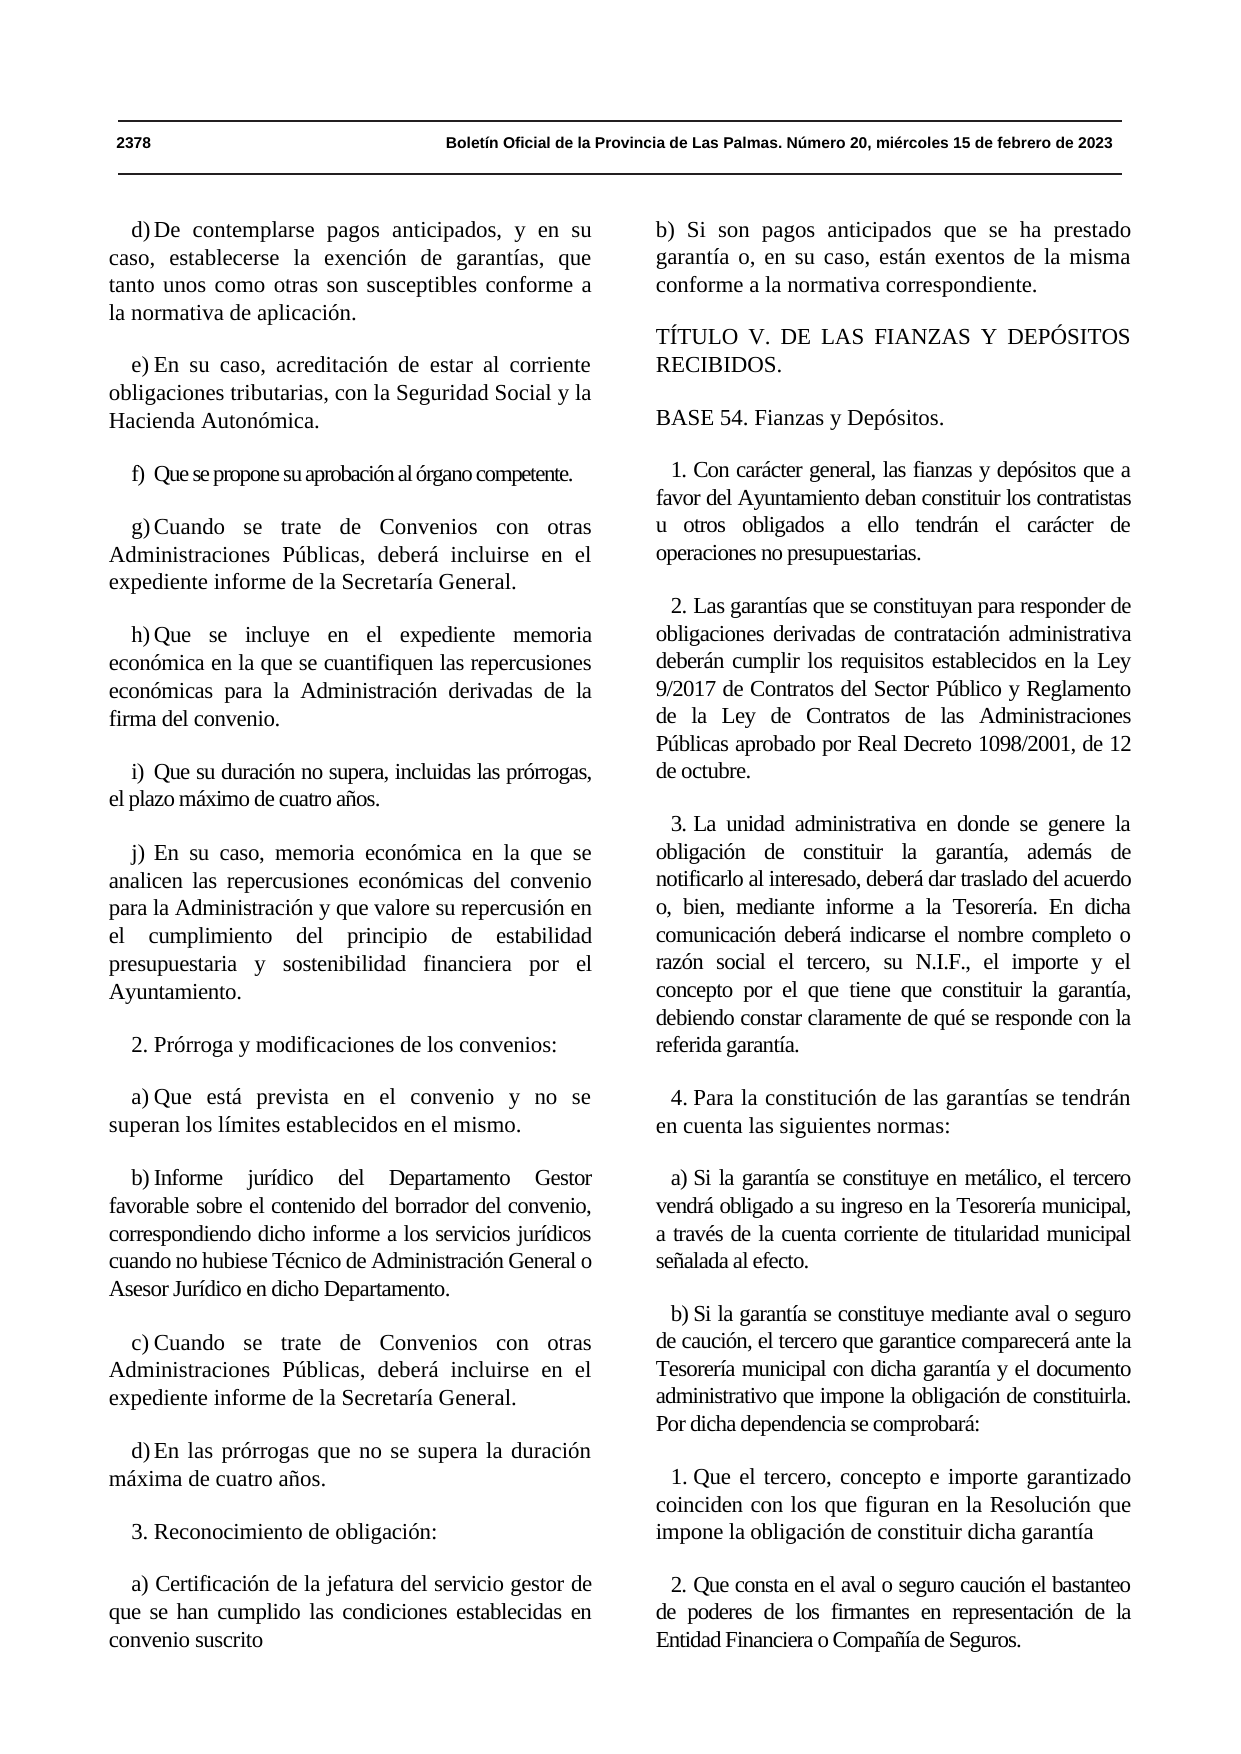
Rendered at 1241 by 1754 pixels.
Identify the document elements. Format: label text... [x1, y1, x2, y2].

list Que consta en el aval o seguro caución el bastanteo de poderes de los firmantes en representación de la Entidad Financiera o Compañía de Seguros. [656, 1571, 1132, 1653]
text b) Si son pagos anticipados que se ha prestado garantía o, en su caso, están exentos de la misma conforme a la normativa correspondiente. [656, 216, 1132, 297]
list De contemplarse pagos anticipados, y en su caso, establecerse la exención de garantías, que tanto unos como otras son susceptibles conforme a la normativa de aplicación. [109, 216, 592, 326]
list Para la constitución de las garantías se tendrán en cuenta las siguientes normas: [656, 1083, 1132, 1138]
list Cuando se trate de Convenios con otras Administraciones Públicas, deberá incluirse en el expediente informe de la Secretaría General. [109, 512, 592, 595]
list En las prórrogas que no se supera la duración máxima de cuatro años. [109, 1436, 592, 1491]
text TÍTULO V. DE LAS FIANZAS Y DEPÓSITOS RECIBIDOS. [656, 322, 1132, 378]
list En su caso, memoria económica en la que se analicen las repercusiones económicas del convenio para la Administración y que valore su repercusión en el cumplimiento del principio de estabilidad presupuestaria y sostenibilidad financiera por el Ayuntamiento. [109, 838, 592, 1005]
text 3. Reconocimiento de obligación: [131, 1519, 592, 1544]
list Con carácter general, las fianzas y depósitos que a favor del Ayuntamiento deban constituir los contratistas u otros obligados a ello tendrán el carácter de operaciones no presupuestarias. [656, 456, 1132, 566]
list Informe jurídico del Departamento Gestor favorable sobre el contenido del borrador del convenio, correspondiendo dicho informe a los servicios jurídicos cuando no hubiese Técnico de Administración General o Asesor Jurídico en dicho Departamento. [109, 1163, 592, 1302]
list En su caso, acreditación de estar al corriente obligaciones tributarias, con la Seguridad Social y la Hacienda Autonómica. [109, 351, 592, 434]
text 2. Prórroga y modificaciones de los convenios: [131, 1032, 592, 1057]
list Las garantías que se constituyan para responder de obligaciones derivadas de contratación administrativa deberán cumplir los requisitos establecidos en la Ley 9/2017 de Contratos del Sector Público y Reglamento de la Ley de Contratos de las Administraciones Públicas aprobado por Real Decreto 1098/2001, de 12 de octubre. [656, 591, 1132, 784]
text a) Certificación de la jefatura del servicio gestor de que se han cumplido las condiciones establecidas en convenio suscrito [109, 1570, 592, 1653]
list Que está prevista en el convenio y no se superan los límites establecidos en el mismo. [109, 1082, 592, 1138]
list La unidad administrativa en donde se genere la obligación de constituir la garantía, además de notificarlo al interesado, deberá dar traslado del acuerdo o, bien, mediante informe a la Tesorería. En dicha comunicación deberá indicarse el nombre completo o razón social el tercero, su N.I.F., el importe y el concepto por el que tiene que constituir la garantía, debiendo constar claramente de qué se responde con la referida garantía. [656, 809, 1132, 1058]
text 2378 Boletín Oficial de la Provincia de Las Palmas. Número 20, miércoles 15 de febrero de 2023 [116, 135, 1132, 152]
list Que el tercero, concepto e importe garantizado coinciden con los que figuran en la Resolución que impone la obligación de constituir dicha garantía [656, 1462, 1132, 1545]
text BASE 54. Fianzas y Depósitos. [656, 405, 1132, 431]
list Que se propone su aprobación al órgano competente. [109, 461, 592, 487]
list Si la garantía se constituye en metálico, el tercero vendrá obligado a su ingreso en la Tesorería municipal, a través de la cuenta corriente de titularidad municipal señalada al efecto. [656, 1164, 1132, 1274]
list Que su duración no supera, incluidas las prórrogas, el plazo máximo de cuatro años. [109, 757, 592, 812]
list Si la garantía se constituye mediante aval o seguro de caución, el tercero que garantice comparecerá ante la Tesorería municipal con dicha garantía y el documento administrativo que impone la obligación de constituirla. Por dicha dependencia se comprobará: [656, 1299, 1132, 1437]
list Que se incluye en el expediente memoria económica en la que se cuantifiquen las repercusiones económicas para la Administración derivadas de la firma del convenio. [109, 621, 592, 732]
list Cuando se trate de Convenios con otras Administraciones Públicas, deberá incluirse en el expediente informe de la Secretaría General. [109, 1328, 592, 1411]
